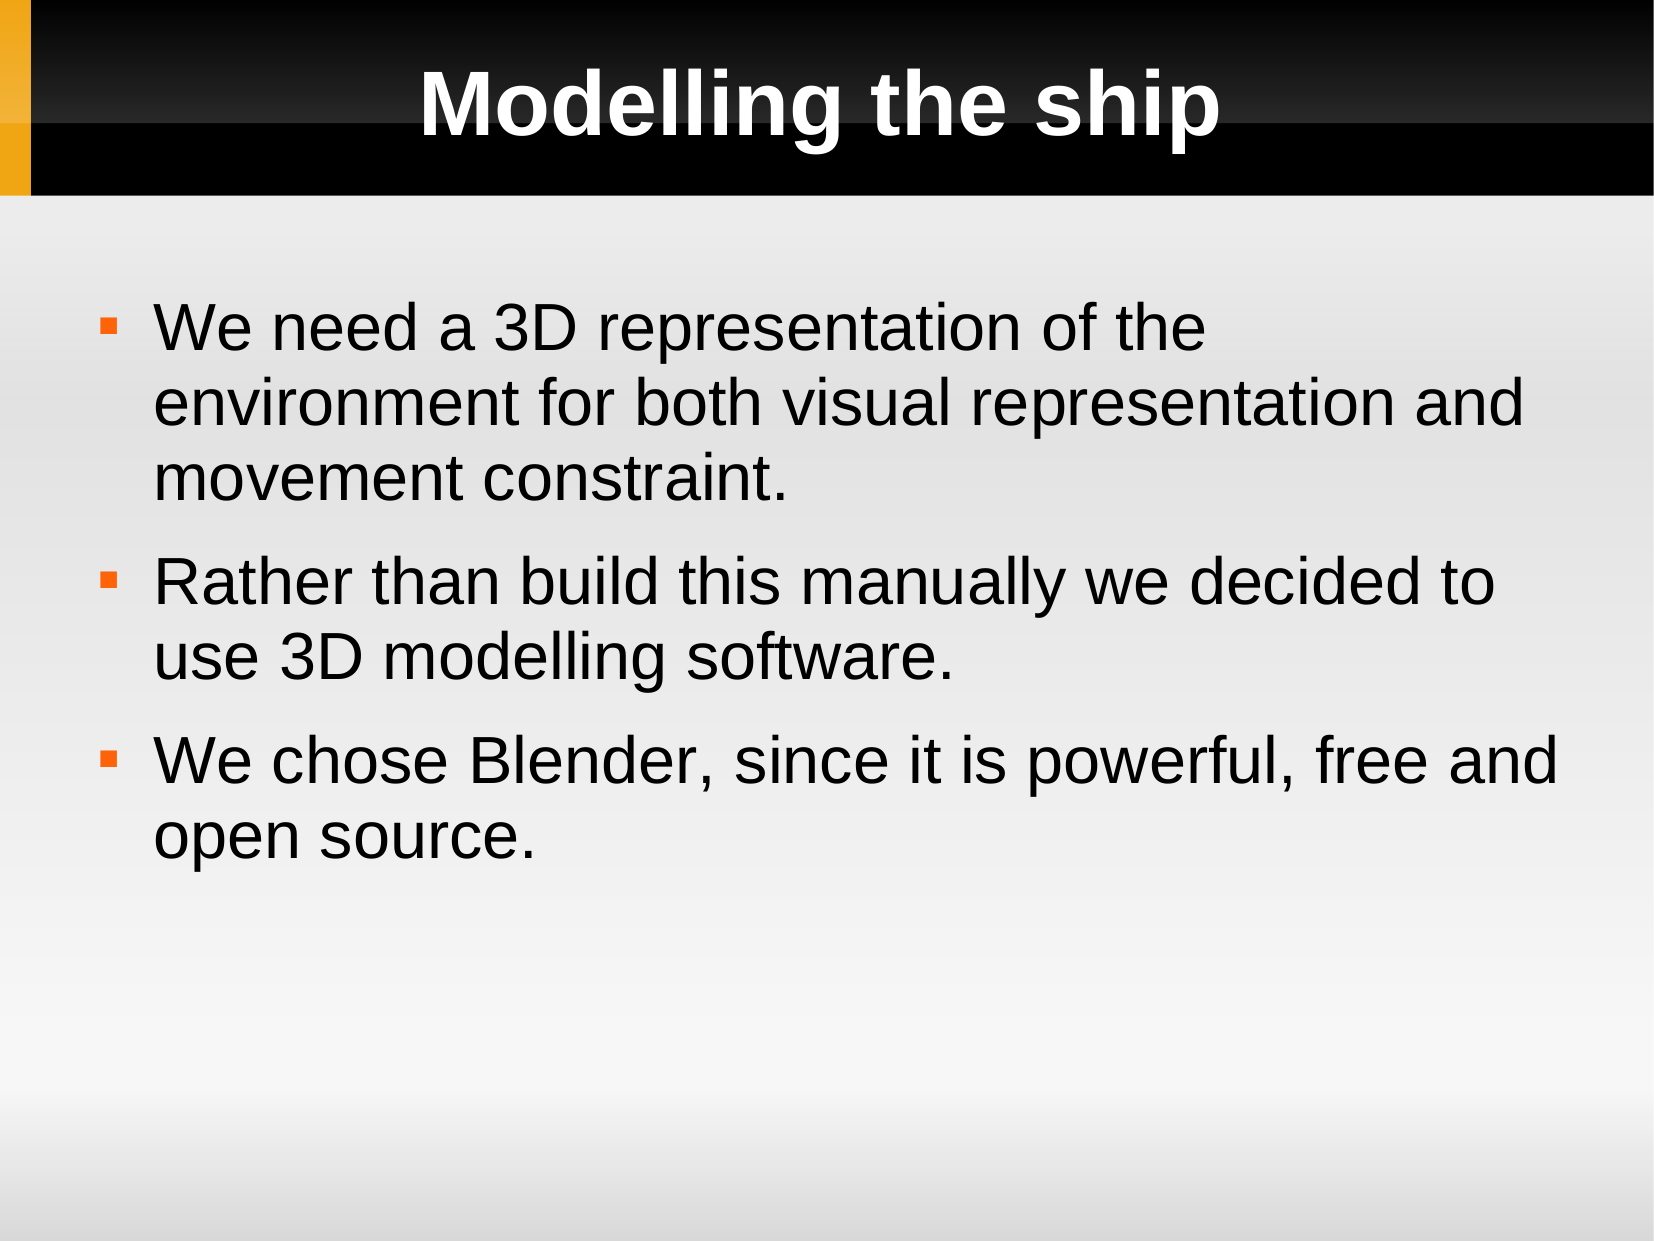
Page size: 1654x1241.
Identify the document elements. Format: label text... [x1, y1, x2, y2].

title Modelling the ship [76, 0, 1565, 208]
picture [0, 0, 1654, 1241]
list We need a 3D representation of the environment for both visual representation and movement constraint. Rather than build this manually we decided to use 3D modelling software. We chose Blender, since it is powerful, free and open source. [82, 290, 1571, 1109]
